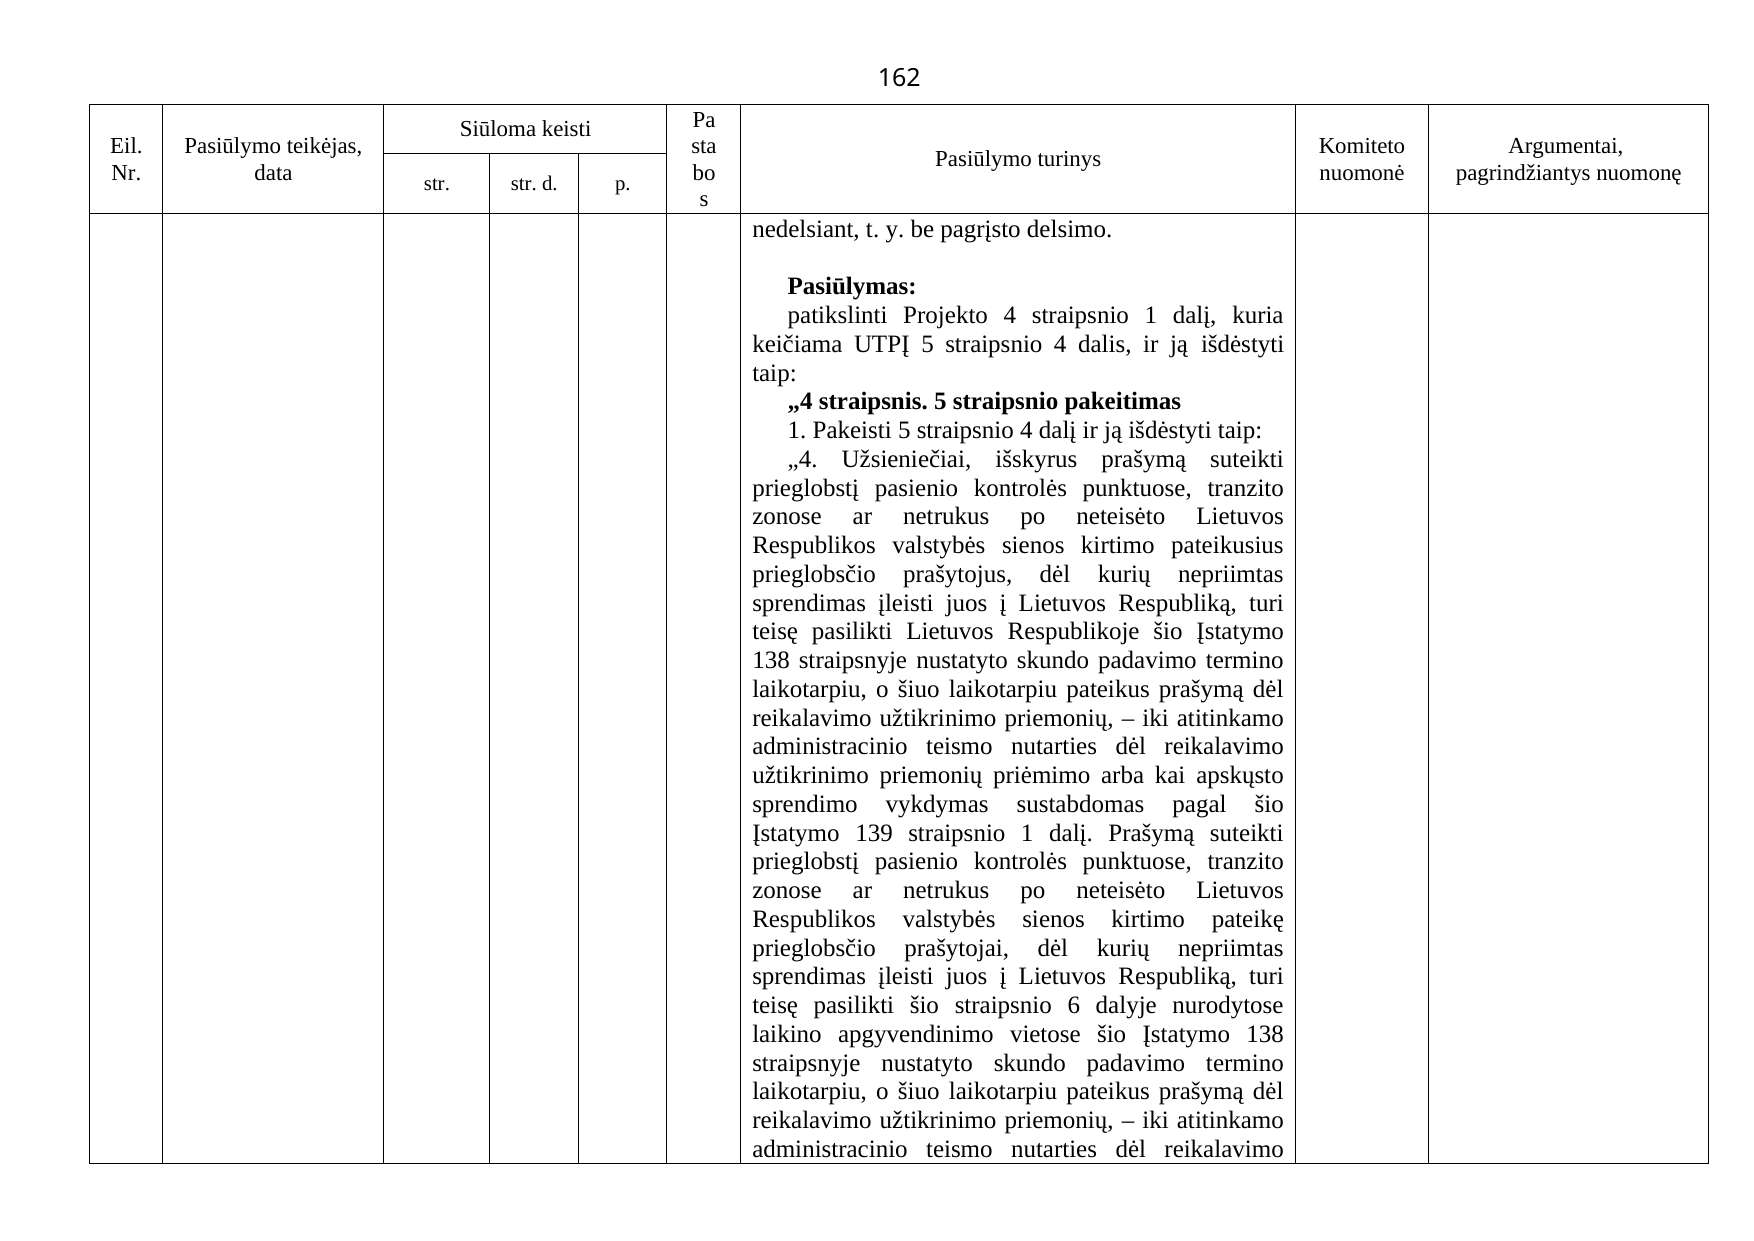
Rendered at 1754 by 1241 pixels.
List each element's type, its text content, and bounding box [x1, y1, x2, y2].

table_header Pastabos [667, 105, 740, 213]
table_header Pasiūlymo teikėjas, data [163, 105, 383, 213]
table_header Komiteto nuomonė [1296, 105, 1428, 213]
table_cell [490, 214, 578, 1163]
table_cell [163, 214, 383, 1163]
table_cell [579, 214, 666, 1163]
table_cell [1429, 214, 1708, 1163]
table_header Siūloma keisti [384, 105, 666, 153]
table_cell nedelsiant, t. y. be pagrįsto delsimo. Pasiūlymas: patikslinti Projekto 4 straipsnio 1 dalį, kuria keičiama UTPĮ 5 straipsnio 4 dalis, ir ją išdėstyti taip: „4 straipsnis. 5 straipsnio pakeitimas 1. Pakeisti 5 straipsnio 4 dalį ir ją išdėstyti taip: „4. Užsieniečiai, išskyrus prašymą suteikti prieglobstį pasienio kontrolės punktuose, tranzito zonose ar netrukus po neteisėto Lietuvos Respublikos valstybės sienos kirtimo pateikusius prieglobsčio prašytojus, dėl kurių nepriimtas sprendimas įleisti juos į Lietuvos Respubliką, turi teisę pasilikti Lietuvos Respublikoje šio Įstatymo 138 straipsnyje nustatyto skundo padavimo termino laikotarpiu, o šiuo laikotarpiu pateikus prašymą dėl reikalavimo užtikrinimo priemonių, – iki atitinkamo administracinio teismo nutarties dėl reikalavimo užtikrinimo priemonių priėmimo arba kai apskųsto sprendimo vykdymas sustabdomas pagal šio Įstatymo 139 straipsnio 1 dalį. Prašymą suteikti prieglobstį pasienio kontrolės punktuose, tranzito zonose ar netrukus po neteisėto Lietuvos Respublikos valstybės sienos kirtimo pateikę prieglobsčio prašytojai, dėl kurių nepriimtas sprendimas įleisti juos į Lietuvos Respubliką, turi teisę pasilikti šio straipsnio 6 dalyje nurodytose laikino apgyvendinimo vietose šio Įstatymo 138 straipsnyje nustatyto skundo padavimo termino laikotarpiu, o šiuo laikotarpiu pateikus prašymą dėl reikalavimo užtikrinimo priemonių, – iki atitinkamo administracinio teismo nutarties dėl reikalavimo [741, 214, 1295, 1163]
table_cell [90, 214, 162, 1163]
table_cell str. d. [490, 154, 578, 213]
table_header Argumentai, pagrindžiantys nuomonę [1429, 105, 1708, 213]
table_cell p. [579, 154, 666, 213]
table_cell [384, 214, 489, 1163]
table_header Pasiūlymo turinys [741, 105, 1295, 213]
table_cell [1296, 214, 1428, 1163]
table_cell [667, 214, 740, 1163]
table_cell str. [384, 154, 489, 213]
table_header Eil. Nr. [90, 105, 162, 213]
